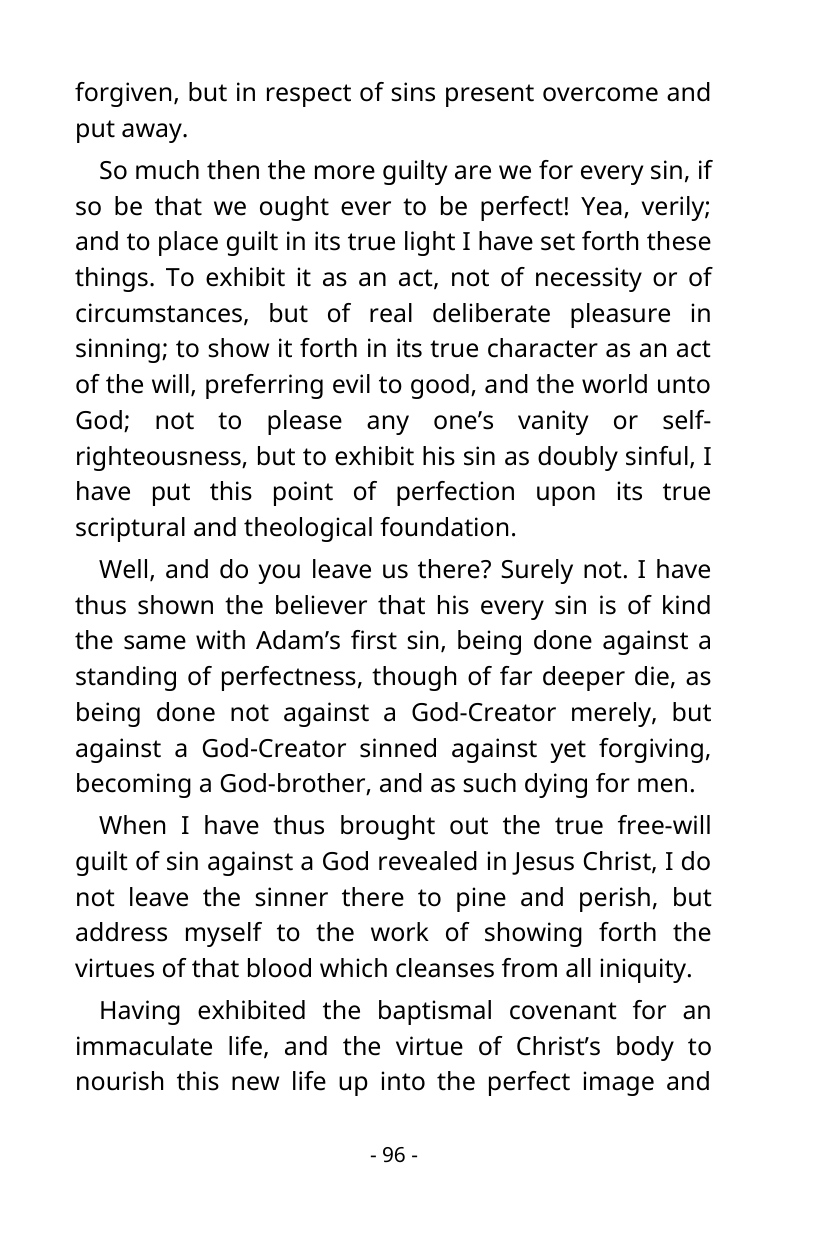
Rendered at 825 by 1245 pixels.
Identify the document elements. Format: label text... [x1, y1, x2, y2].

text forgiven, but in respect of sins present overcome and put away. [75, 75, 712, 145]
text When I have thus brought out the true free-will guilt of sin against a God revealed in Jesus Christ, I do not leave the sinner there to pine and perish, but address myself to the work of showing forth the virtues of that blood which cleanses from all iniquity. [75, 808, 712, 985]
text So much then the more guilty are we for every sin, if so be that we ought ever to be perfect! Yea, verily; and to place guilt in its true light I have set forth these things. To exhibit it as an act, not of necessity or of circumstances, but of real deliberate pleasure in sinning; to show it forth in its true character as an act of the will, preferring evil to good, and the world unto God; not to please any one’s vanity or self-righteousness, but to exhibit his sin as doubly sinful, I have put this point of perfection upon its true scriptural and theological foundation. [75, 152, 712, 544]
text Well, and do you leave us there? Surely not. I have thus shown the believer that his every sin is of kind the same with Adam’s first sin, being done against a standing of perfectness, though of far deeper die, as being done not against a God-Creator merely, but against a God-Creator sinned against yet forgiving, becoming a God-brother, and as such dying for men. [75, 552, 712, 800]
text Having exhibited the baptismal covenant for an immaculate life, and the virtue of Christ’s body to nourish this new life up into the perfect image and [75, 992, 712, 1098]
